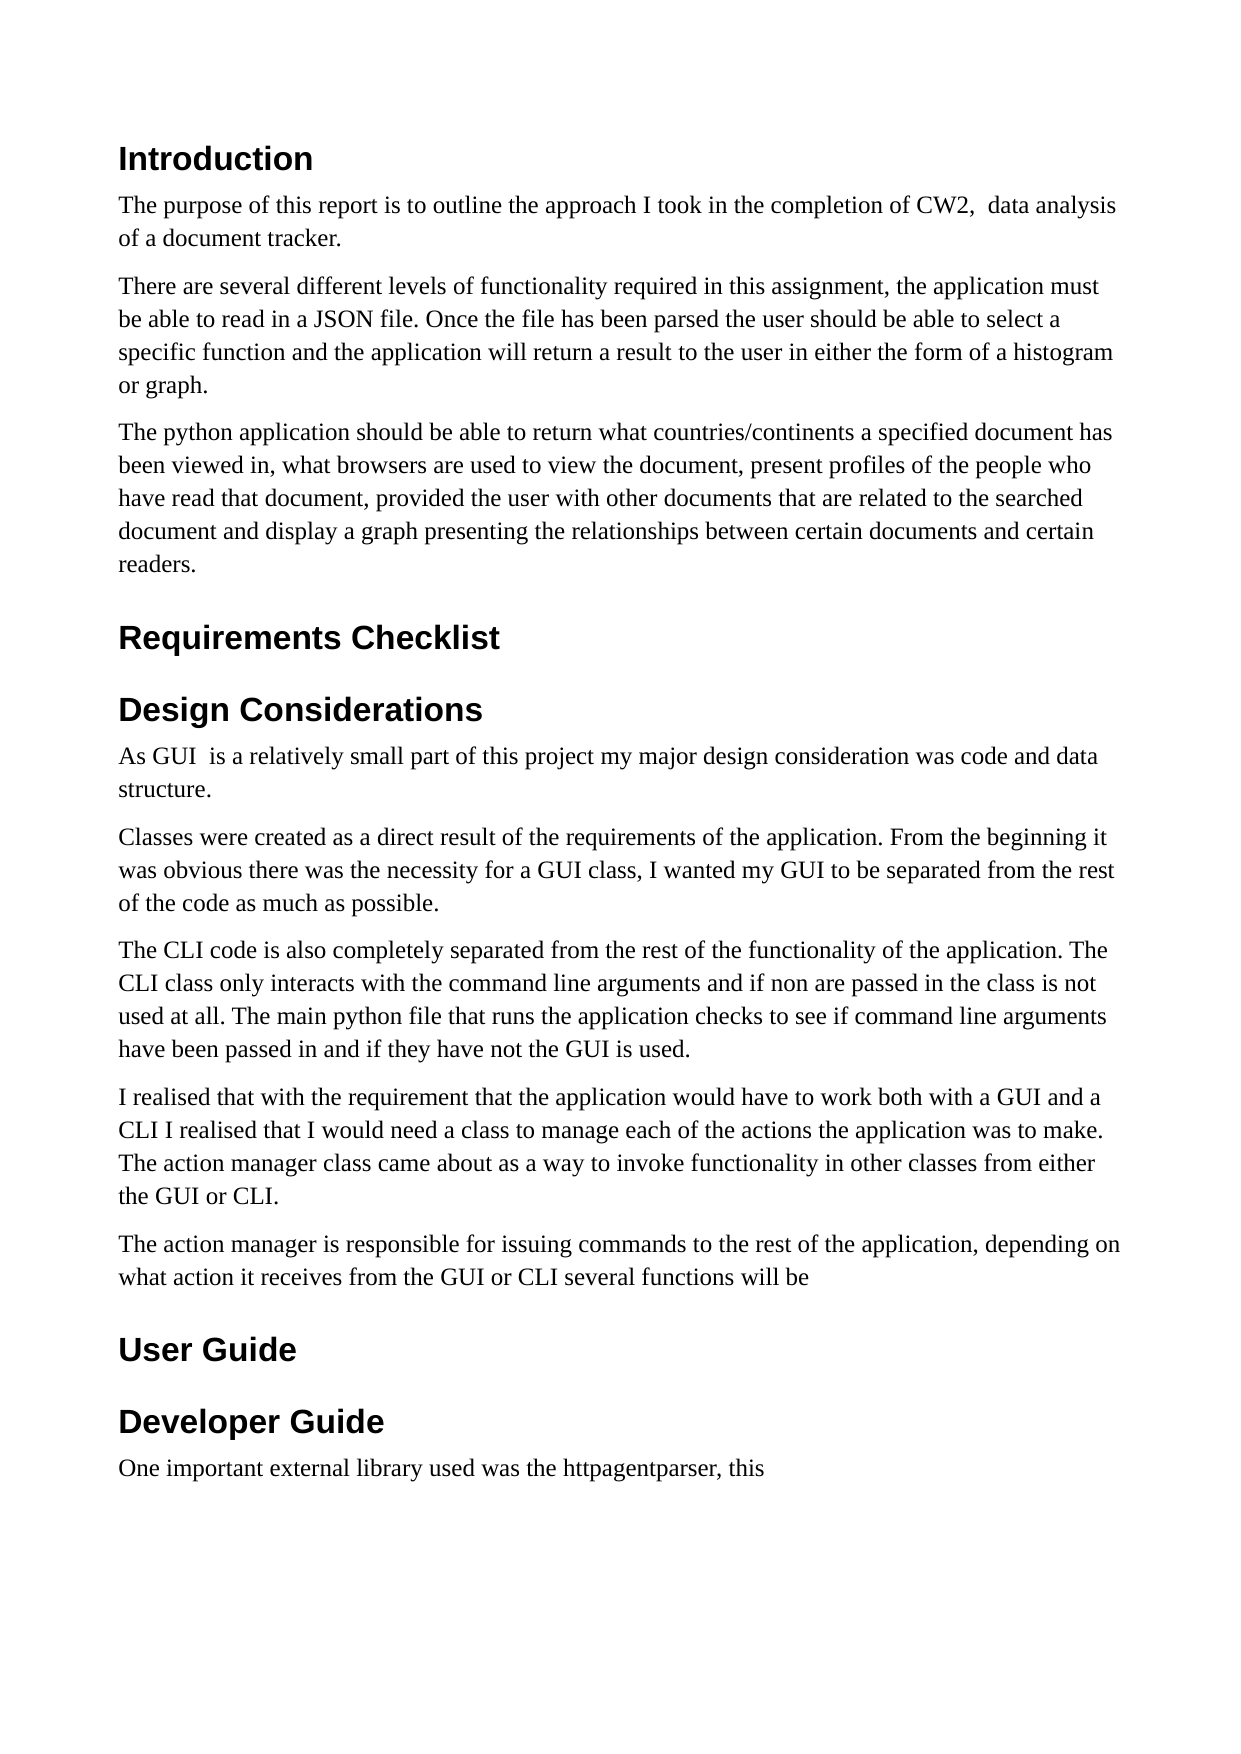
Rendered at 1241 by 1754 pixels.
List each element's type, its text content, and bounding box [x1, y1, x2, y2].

subtitle User Guide [118, 1330, 1122, 1369]
text The purpose of this report is to outline the approach I took in the completion of CW2, data analysis of a document tracker. [118, 190, 1122, 252]
text I realised that with the requirement that the application would have to work both with a GUI and a CLI I realised that I would need a class to manage each of the actions the application was to make. The action manager class came about as a way to invoke functionality in other classes from either the GUI or CLI. [118, 1082, 1122, 1210]
text The CLI code is also completely separated from the rest of the functionality of the application. The CLI class only interacts with the command line arguments and if non are passed in the class is not used at all. The main python file that runs the application checks to see if command line arguments have been passed in and if they have not the GUI is used. [118, 935, 1122, 1063]
text There are several different levels of functionality required in this assignment, the application must be able to read in a JSON file. Once the file has been parsed the user should be able to select a specific function and the application will return a result to the user in either the form of a histogram or graph. [118, 271, 1122, 398]
subtitle Requirements Checklist [118, 618, 1122, 657]
text One important external library used was the httpagentparser, this [118, 1453, 1122, 1482]
text The python application should be able to return what countries/continents a specified document has been viewed in, what browsers are used to view the document, present profiles of the people who have read that document, provided the user with other documents that are related to the searched document and display a graph presenting the relationships between certain documents and certain readers. [118, 417, 1122, 578]
text The action manager is responsible for issuing commands to the rest of the application, depending on what action it receives from the GUI or CLI several functions will be [118, 1229, 1122, 1290]
subtitle Introduction [118, 139, 1122, 178]
text As GUI is a relatively small part of this project my major design consideration was code and data structure. [118, 741, 1122, 803]
subtitle Design Considerations [118, 690, 1122, 728]
text Classes were created as a direct result of the requirements of the application. From the beginning it was obvious there was the necessity for a GUI class, I wanted my GUI to be separated from the rest of the code as much as possible. [118, 822, 1122, 916]
subtitle Developer Guide [118, 1402, 1122, 1441]
